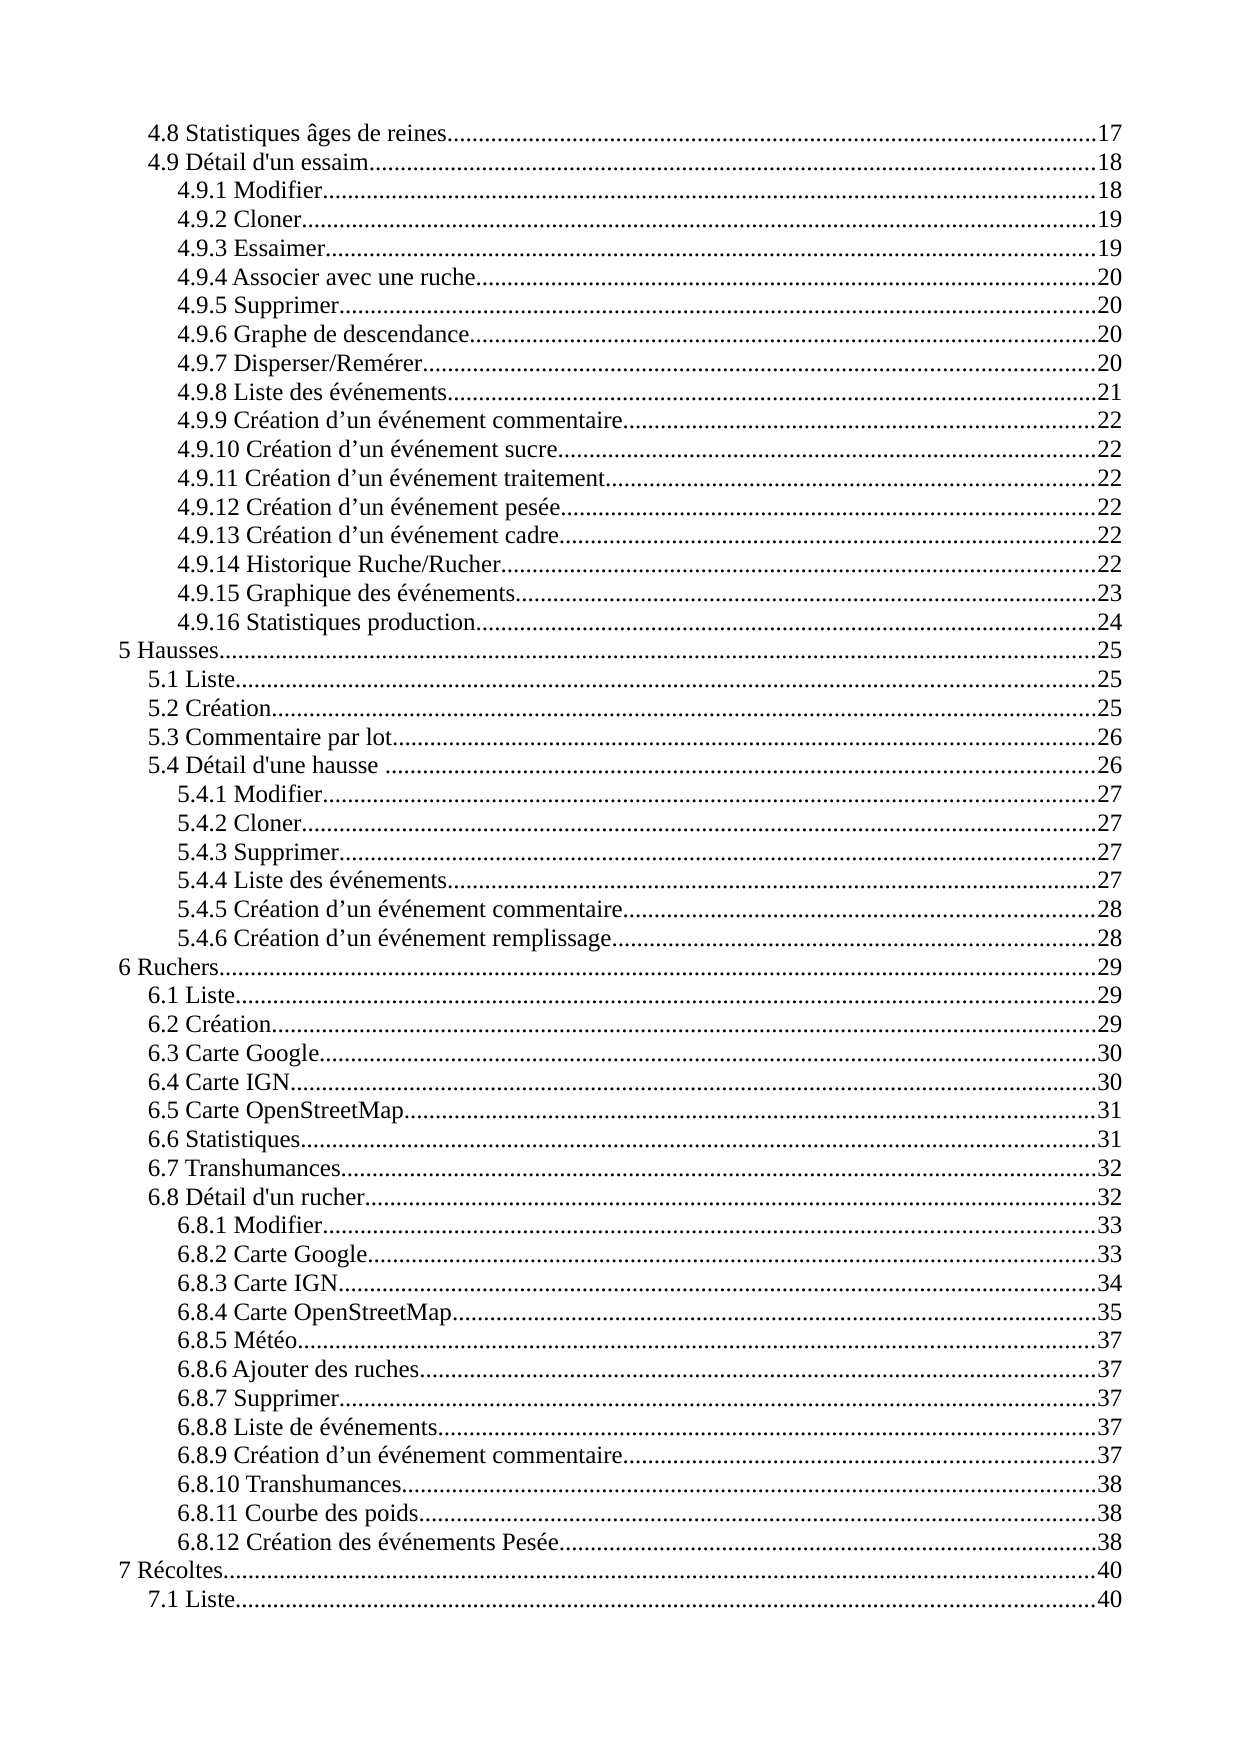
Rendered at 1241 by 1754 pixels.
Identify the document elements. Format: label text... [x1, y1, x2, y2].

text 6.8.11 Courbe des poids 38 [177, 1498, 1122, 1527]
text 4.9.7 Disperser/Remérer 20 [177, 348, 1122, 377]
text 5 Hausses 25 [118, 636, 1122, 664]
text 4.9.4 Associer avec une ruche 20 [177, 262, 1122, 291]
text 6.4 Carte IGN 30 [148, 1067, 1122, 1096]
text 4.9.16 Statistiques production 24 [177, 607, 1122, 636]
text 4.9.13 Création d’un événement cadre 22 [177, 521, 1122, 549]
text 6.2 Création 29 [148, 1009, 1122, 1038]
text 6.8.2 Carte Google 33 [177, 1239, 1122, 1268]
text 6.8.3 Carte IGN 34 [177, 1268, 1122, 1297]
text 6.8.6 Ajouter des ruches 37 [177, 1354, 1122, 1383]
text 6.1 Liste 29 [148, 981, 1122, 1009]
text 4.9.15 Graphique des événements 23 [177, 578, 1122, 607]
text 6.8.4 Carte OpenStreetMap 35 [177, 1297, 1122, 1326]
text 6.8.7 Supprimer 37 [177, 1383, 1122, 1412]
text 4.9.12 Création d’un événement pesée 22 [177, 492, 1122, 521]
text 5.3 Commentaire par lot 26 [148, 722, 1122, 751]
text 5.4.6 Création d’un événement remplissage 28 [177, 923, 1122, 952]
text 6.8.12 Création des événements Pesée 38 [177, 1527, 1122, 1556]
text 6.5 Carte OpenStreetMap 31 [148, 1096, 1122, 1124]
text 6.8 Détail d'un rucher 32 [148, 1182, 1122, 1211]
text 4.9.2 Cloner 19 [177, 204, 1122, 233]
text 6.8.5 Météo 37 [177, 1326, 1122, 1354]
text 4.9 Détail d'un essaim 18 [148, 147, 1122, 176]
text 4.9.10 Création d’un événement sucre 22 [177, 434, 1122, 463]
text 4.9.8 Liste des événements 21 [177, 377, 1122, 406]
text 5.4.5 Création d’un événement commentaire 28 [177, 894, 1122, 923]
text 4.9.1 Modifier 18 [177, 176, 1122, 204]
text 6.8.10 Transhumances 38 [177, 1469, 1122, 1498]
text 4.9.14 Historique Ruche/Rucher 22 [177, 549, 1122, 578]
text 6.8.9 Création d’un événement commentaire 37 [177, 1441, 1122, 1469]
text 6.3 Carte Google 30 [148, 1038, 1122, 1067]
text 4.9.9 Création d’un événement commentaire 22 [177, 406, 1122, 434]
text 5.4.1 Modifier 27 [177, 779, 1122, 808]
text 4.9.11 Création d’un événement traitement 22 [177, 463, 1122, 492]
text 4.8 Statistiques âges de reines 17 [148, 118, 1122, 147]
text 4.9.3 Essaimer 19 [177, 233, 1122, 262]
text 6.6 Statistiques 31 [148, 1124, 1122, 1153]
text 6.8.8 Liste de événements 37 [177, 1412, 1122, 1441]
text 6.8.1 Modifier 33 [177, 1211, 1122, 1239]
text 7 Récoltes 40 [118, 1556, 1122, 1584]
text 6.7 Transhumances 32 [148, 1153, 1122, 1182]
text 5.4.3 Supprimer 27 [177, 837, 1122, 866]
text 6 Ruchers 29 [118, 952, 1122, 981]
text 7.1 Liste 40 [148, 1584, 1122, 1613]
text 5.4.4 Liste des événements 27 [177, 866, 1122, 894]
text 4.9.6 Graphe de descendance 20 [177, 319, 1122, 348]
text 5.1 Liste 25 [148, 664, 1122, 693]
text 4.9.5 Supprimer 20 [177, 291, 1122, 319]
text 5.4 Détail d'une hausse 26 [148, 751, 1122, 779]
text 5.2 Création 25 [148, 693, 1122, 722]
text 5.4.2 Cloner 27 [177, 808, 1122, 837]
